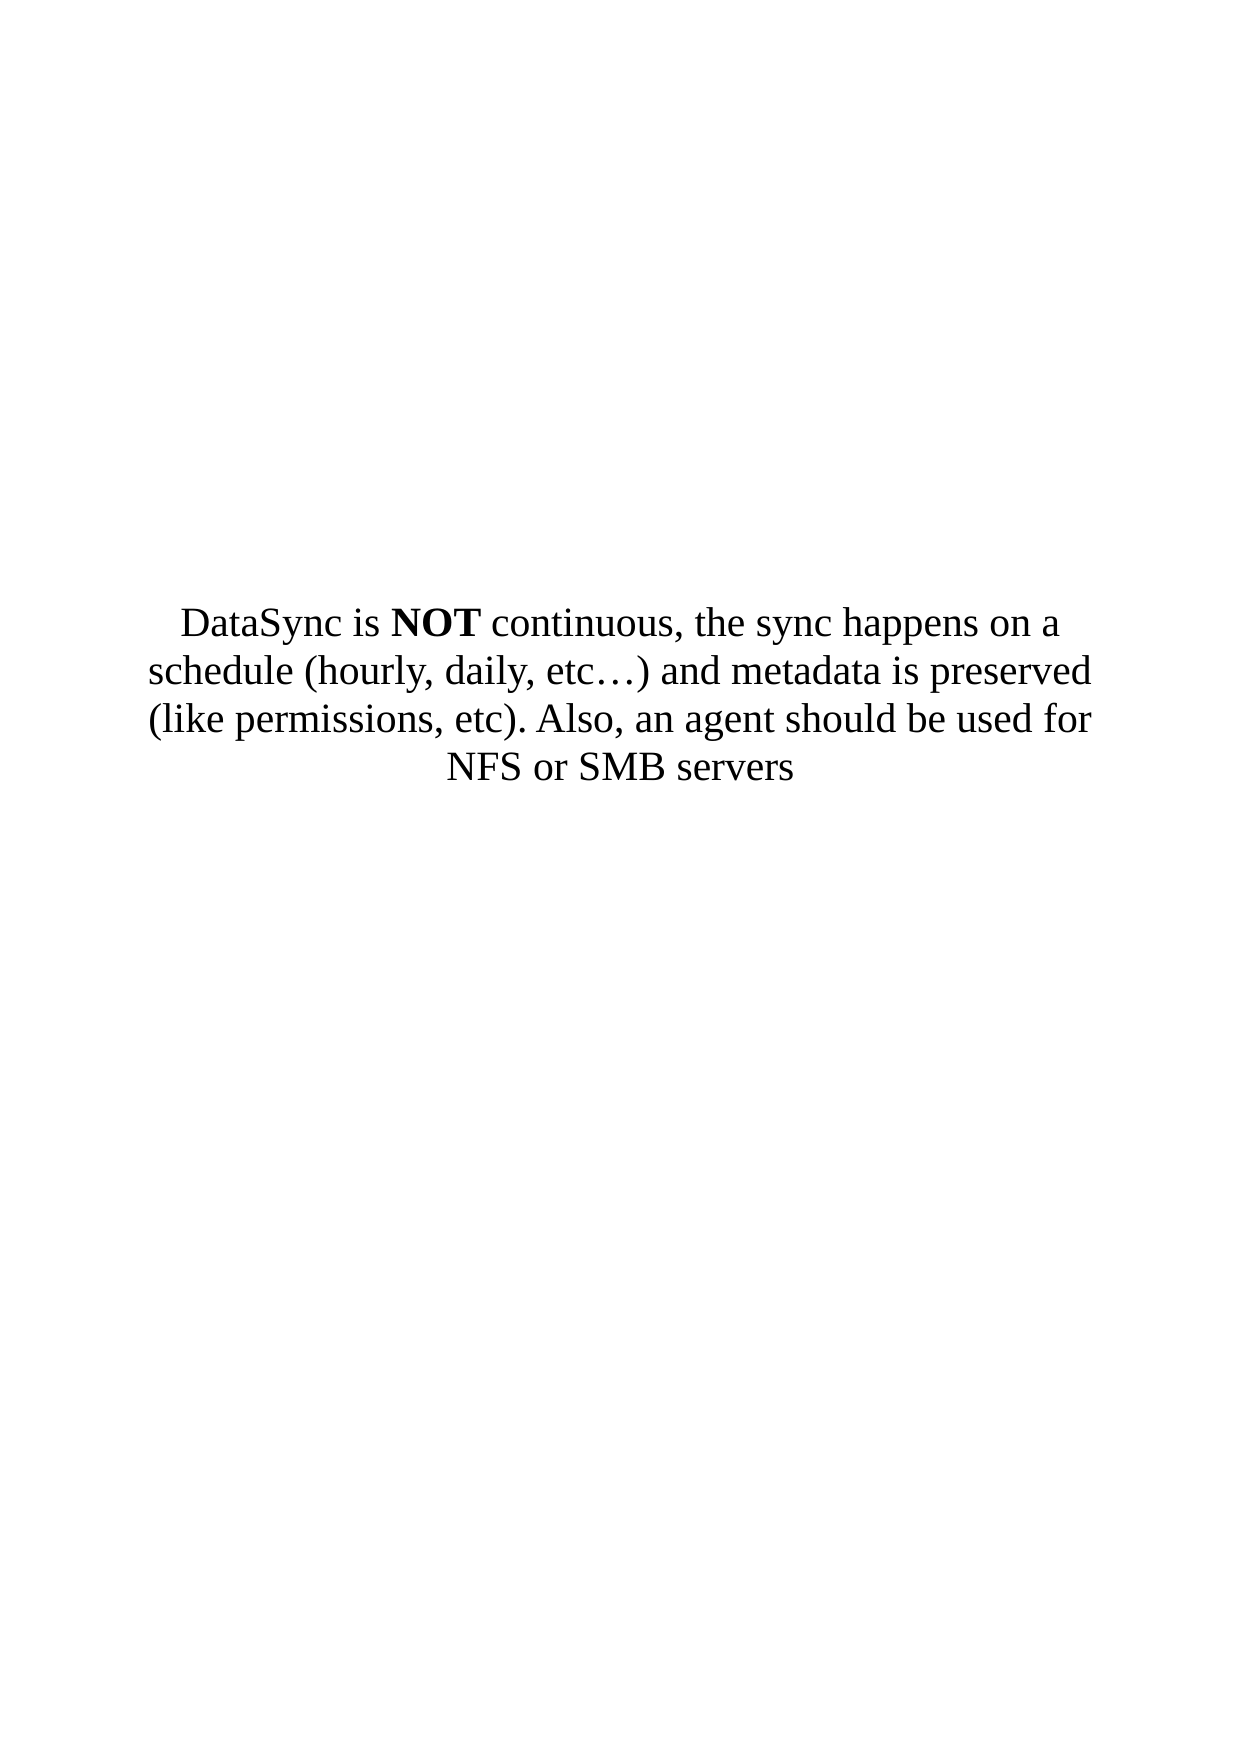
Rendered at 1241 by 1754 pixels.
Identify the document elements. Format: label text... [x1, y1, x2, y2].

text DataSync is NOT continuous, the sync happens on a schedule (hourly, daily, etc…) and metadata is preserved (like permissions, etc). Also, an agent should be used for NFS or SMB servers [118, 597, 1122, 789]
